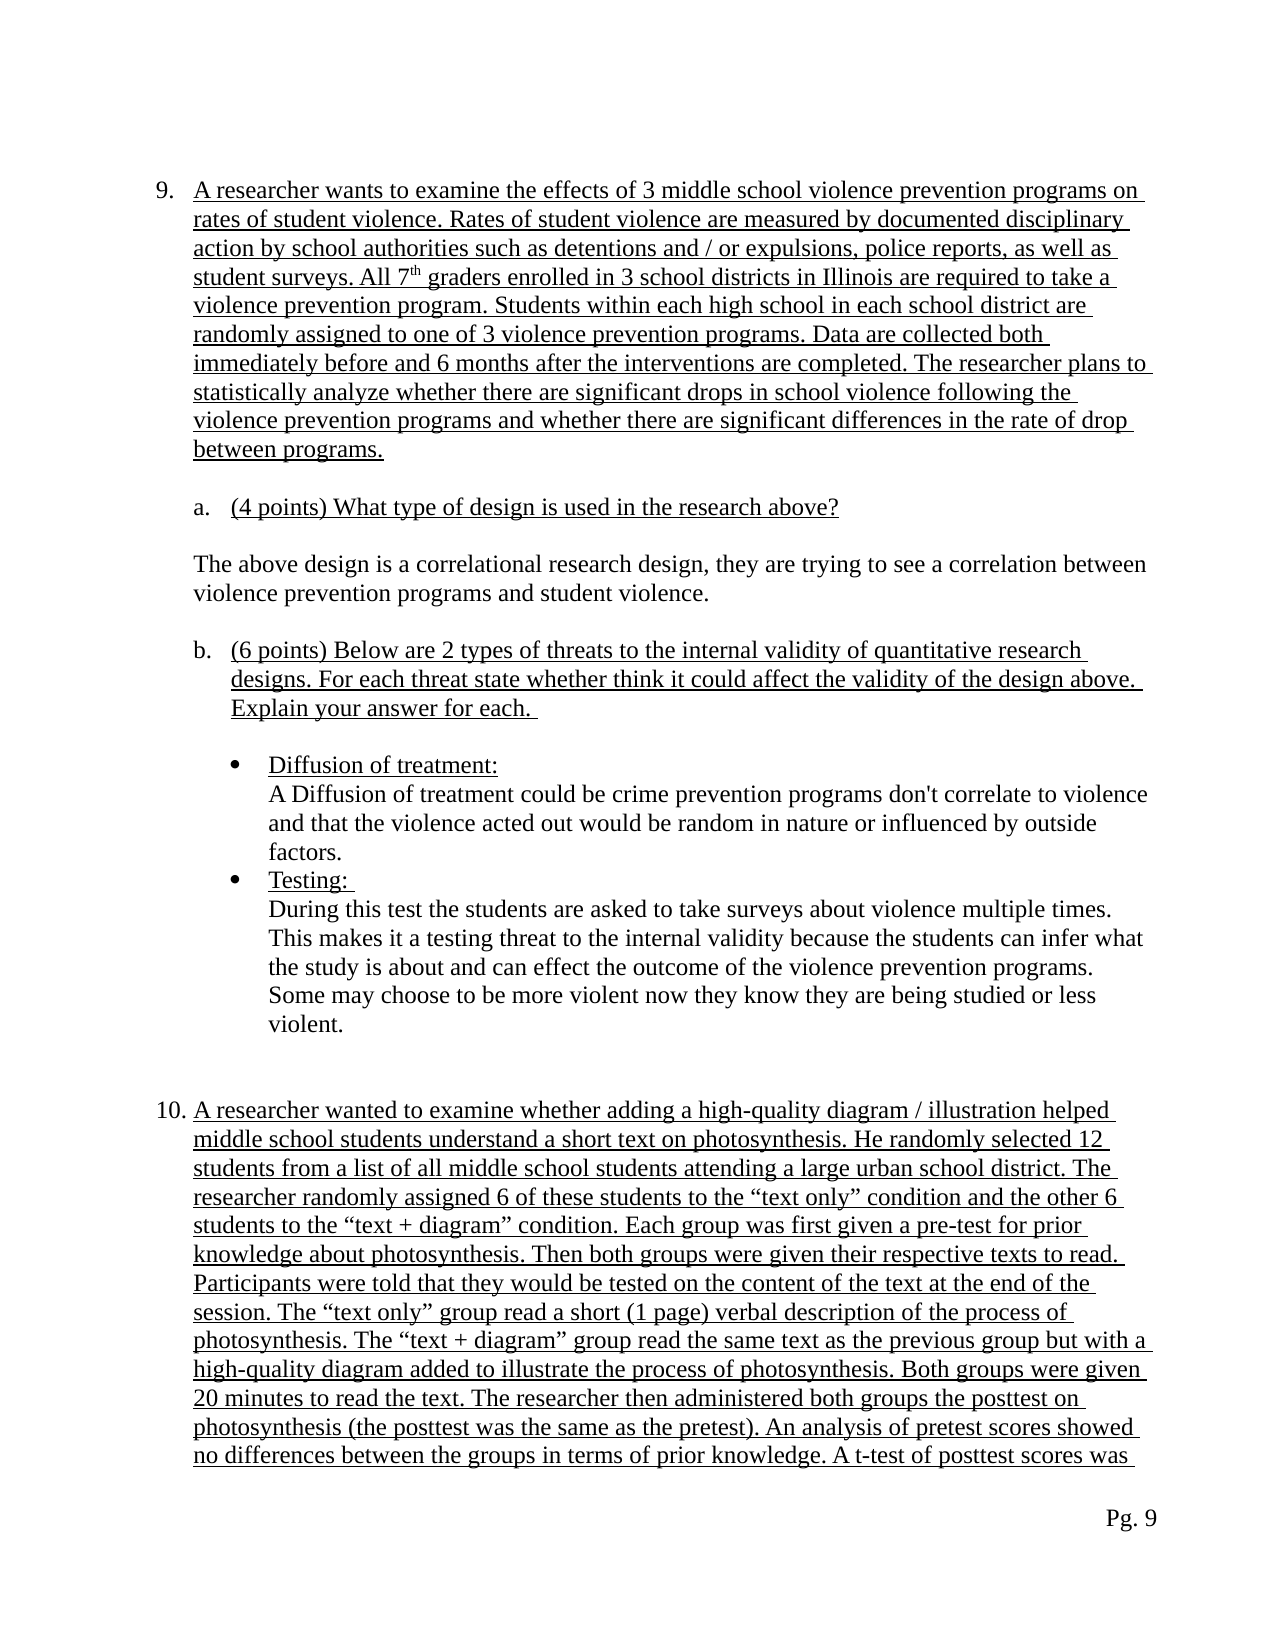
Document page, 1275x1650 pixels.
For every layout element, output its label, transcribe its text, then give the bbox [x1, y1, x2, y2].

list Diffusion of treatment: [231, 751, 1157, 779]
list (6 points) Below are 2 types of threats to the internal validity of quantitative research designs. For each threat state whether think it could affect the validity of the design above. Explain your answer for each. [193, 636, 1157, 722]
list A researcher wants to examine the effects of 3 middle school violence prevention programs on rates of student violence. Rates of student violence are measured by documented disciplinary action by school authorities such as detentions and / or expulsions, police reports, as well as student surveys. All 7th graders enrolled in 3 school districts in Illinois are required to take a violence prevention program. Students within each high school in each school district are randomly assigned to one of 3 violence prevention programs. Data are collected both immediately before and 6 months after the interventions are completed. The researcher plans to statistically analyze whether there are significant drops in school violence following the violence prevention programs and whether there are significant differences in the rate of drop between programs. [156, 176, 1157, 463]
text The above design is a correlational research design, they are trying to see a correlation between violence prevention programs and student violence. [193, 549, 1157, 607]
list A researcher wanted to examine whether adding a high-quality diagram / illustration helped middle school students understand a short text on photosynthesis. He randomly selected 12 students from a list of all middle school students attending a large urban school district. The researcher randomly assigned 6 of these students to the “text only” condition and the other 6 students to the “text + diagram” condition. Each group was first given a pre-test for prior knowledge about photosynthesis. Then both groups were given their respective texts to read. Participants were told that they would be tested on the content of the text at the end of the session. The “text only” group read a short (1 page) verbal description of the process of photosynthesis. The “text + diagram” group read the same text as the previous group but with a high-quality diagram added to illustrate the process of photosynthesis. Both groups were given 20 minutes to read the text. The researcher then administered both groups the posttest on photosynthesis (the posttest was the same as the pretest). An analysis of pretest scores showed no differences between the groups in terms of prior knowledge. A t-test of posttest scores was [156, 1096, 1157, 1469]
list This makes it a testing threat to the internal validity because the students can infer what the study is about and can effect the outcome of the violence prevention programs. Some may choose to be more violent now they know they are being studied or less violent. [231, 923, 1157, 1038]
list A Diffusion of treatment could be crime prevention programs don't correlate to violence and that the violence acted out would be random in nature or influenced by outside factors. [231, 779, 1157, 866]
list (4 points) What type of design is used in the research above? [193, 492, 1157, 521]
list During this test the students are asked to take surveys about violence multiple times. [231, 894, 1157, 923]
list Testing: [231, 866, 1157, 894]
